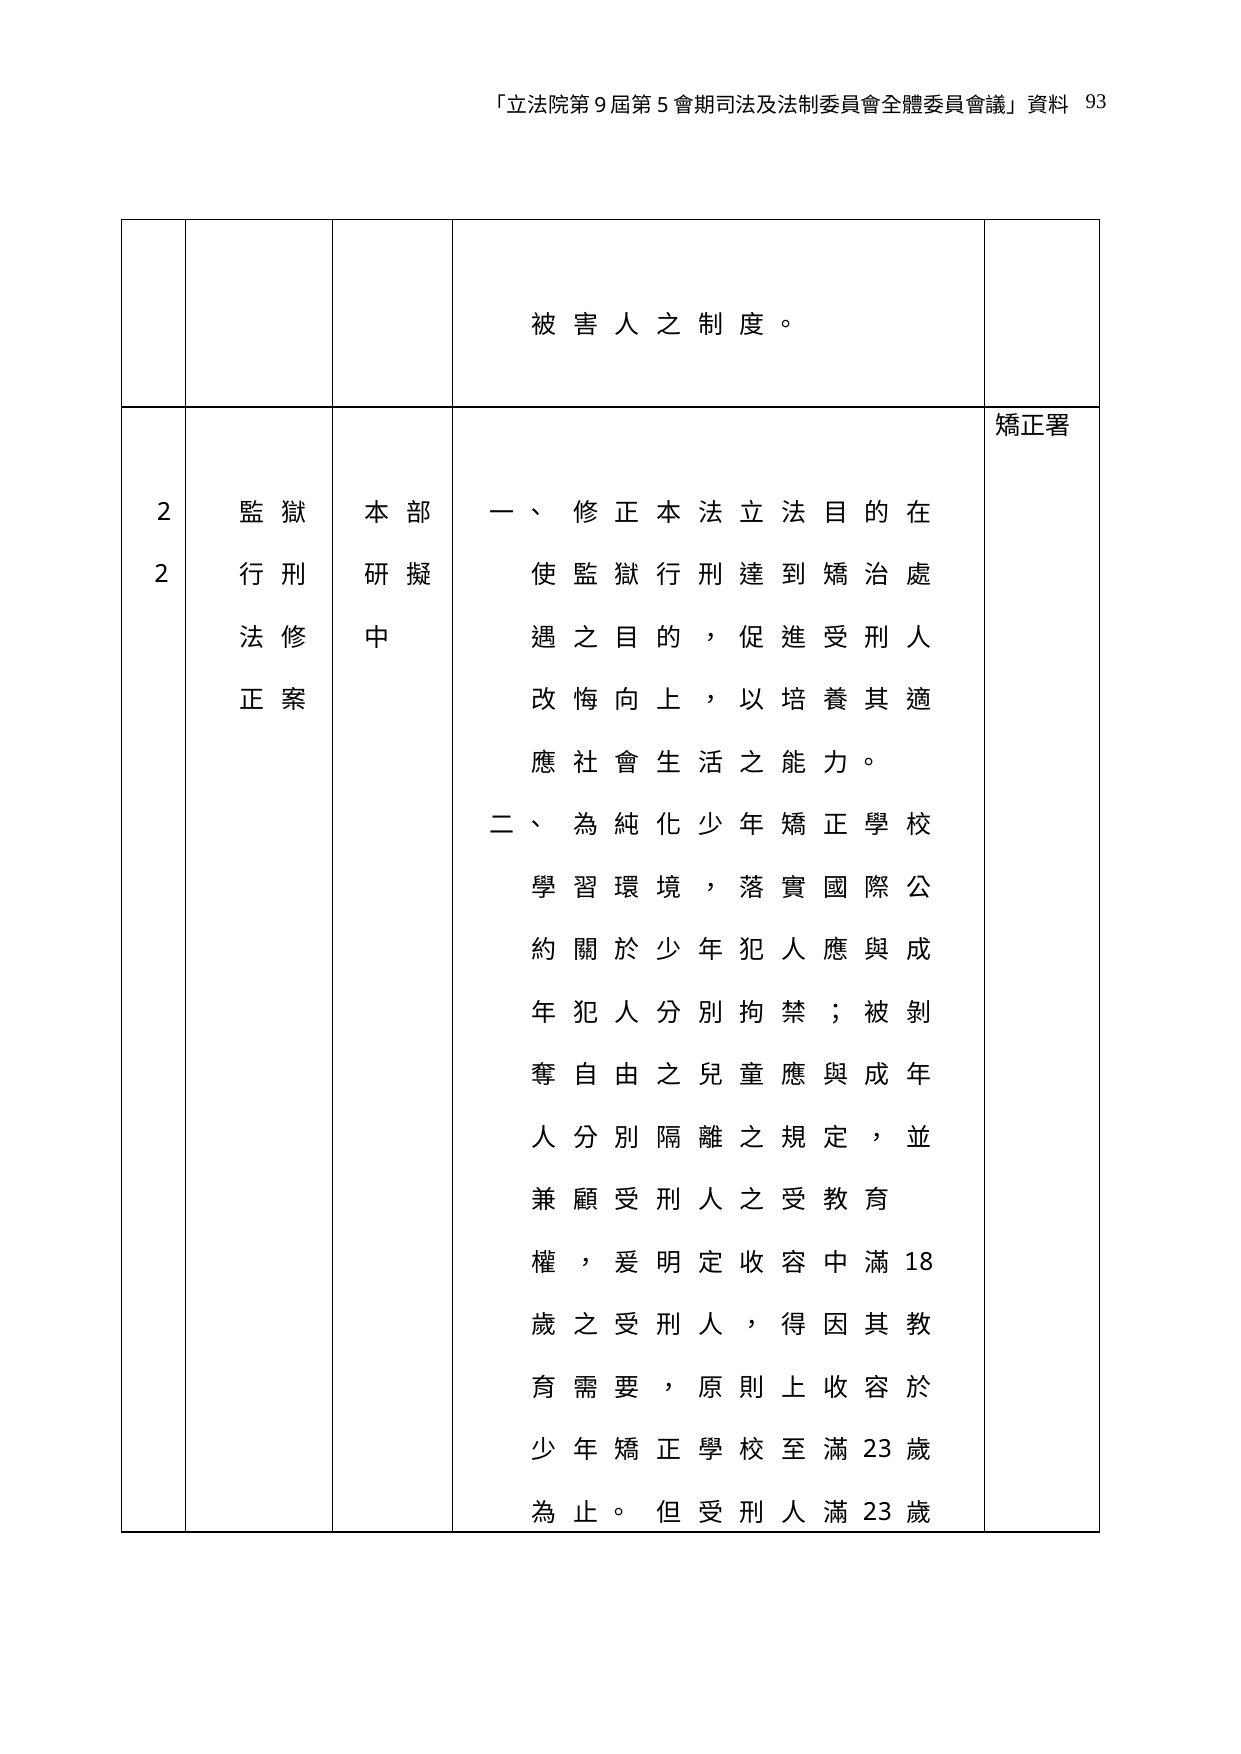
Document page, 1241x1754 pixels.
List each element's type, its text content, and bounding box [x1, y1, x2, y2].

table_cell 一、修正本法立法目的在使監獄行刑達到矯治處遇之目的，促進受刑人改悔向上，以培養其適應社會生活之能力。 二、為純化少年矯正學校學習環境，落實國際公約關於少年犯人應與成年犯人分別拘禁；被剝奪自由之兒童應與成年人分別隔離之規定，並兼顧受刑人之受教育權，爰明定收容中滿18歲之受刑人，得因其教育需要，原則上收容於少年矯正學校至滿23歲為止。但受刑人滿23歲 [453, 408, 984, 1531]
table_cell [985, 220, 1099, 406]
table_cell 被害人之制度。 [453, 220, 984, 406]
table_cell [186, 220, 332, 406]
table_cell 監獄行刑法修正案 [186, 408, 332, 1531]
table_cell 22 [122, 408, 185, 1531]
table_cell 矯正署 [985, 408, 1099, 1531]
table_cell [333, 220, 452, 406]
table_cell [122, 220, 185, 406]
table_cell 本部 研擬中 [333, 408, 452, 1531]
